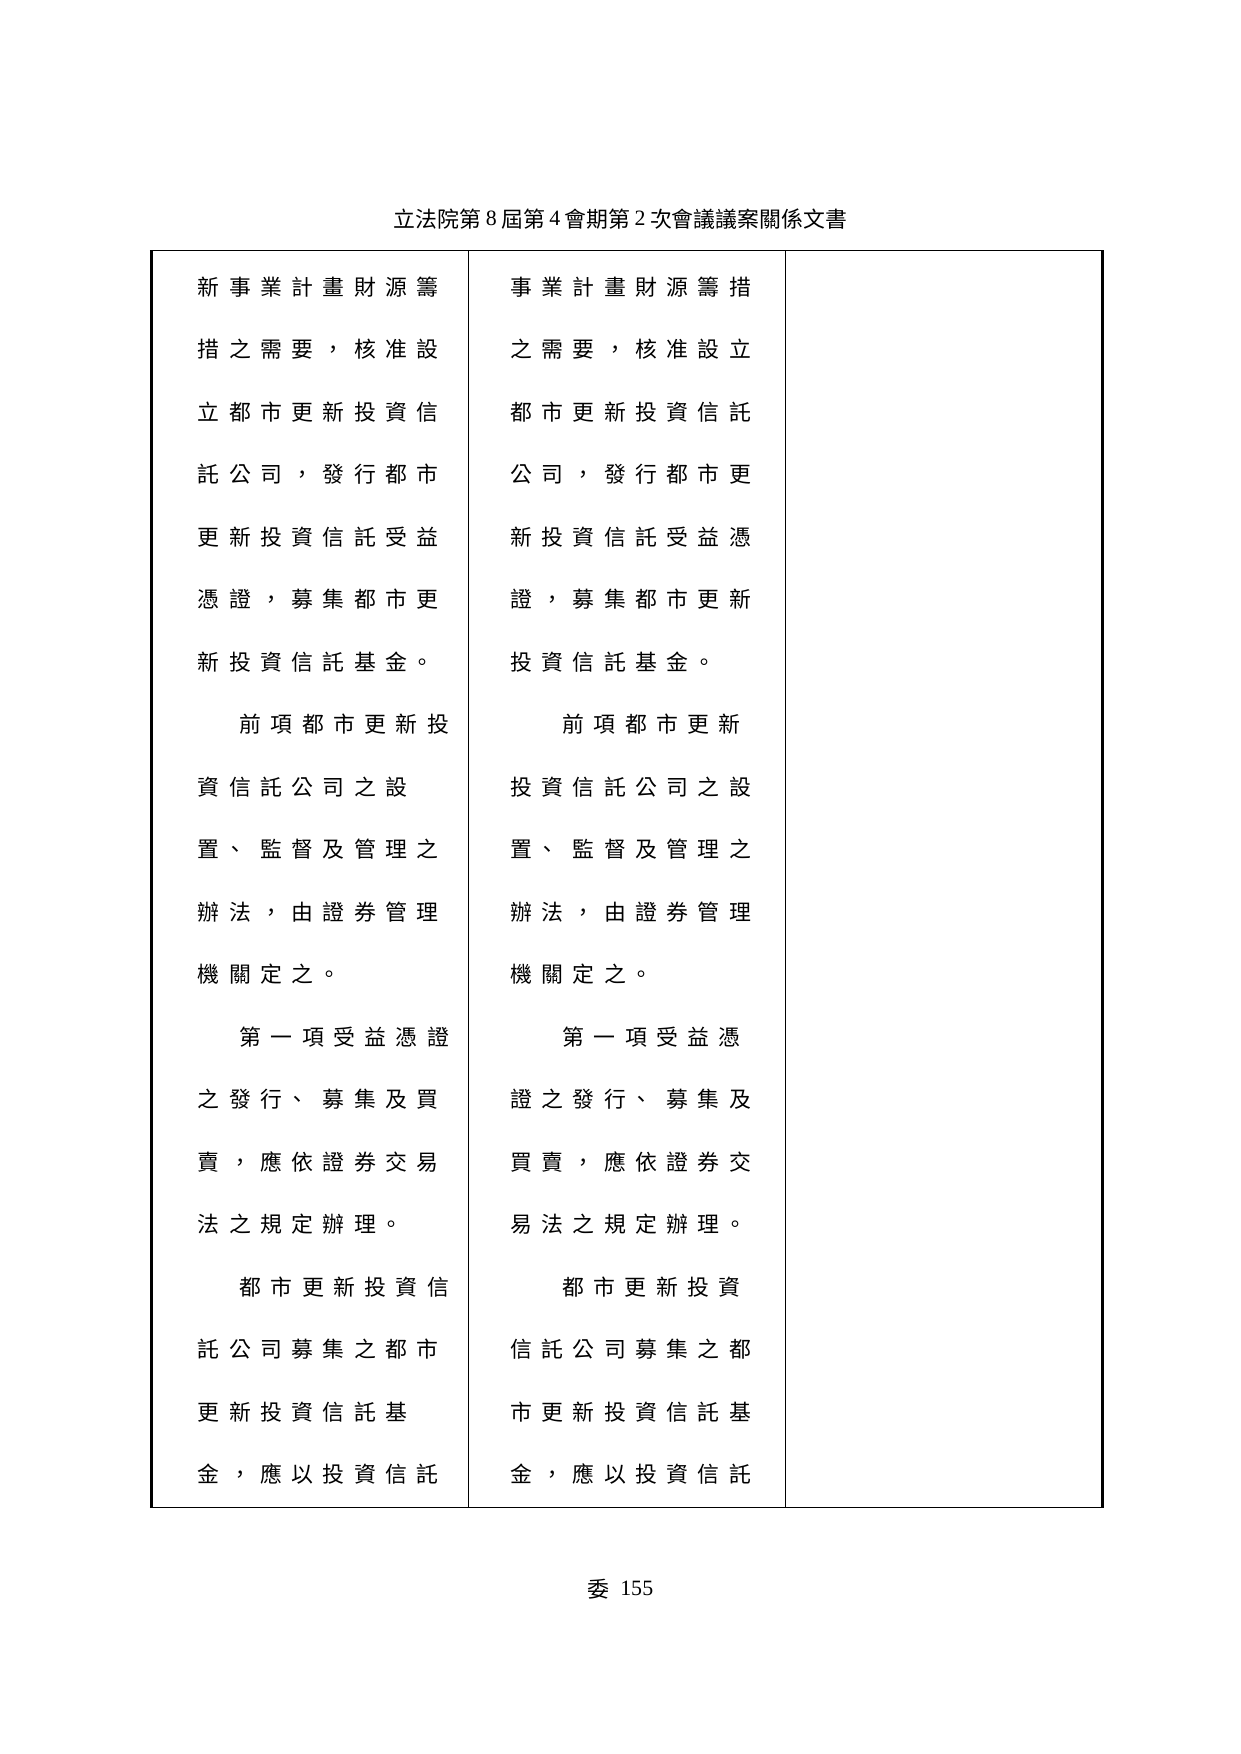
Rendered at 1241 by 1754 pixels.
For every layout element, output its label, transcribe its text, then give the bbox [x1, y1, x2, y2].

table_cell 事業計畫財源籌措之需要，核准設立都市更新投資信託公司，發行都市更新投資信託受益憑證，募集都市更新投資信託基金。 前項都市更新投資信託公司之設置、監督及管理之辦法，由證券管理機關定之。 第一項受益憑證之發行、募集及買賣，應依證券交易法之規定辦理。 都市更新投資信託公司募集之都市更新投資信託基金，應以投資信託 [469, 251, 785, 1507]
table_cell [786, 251, 1101, 1507]
table_cell 新事業計畫財源籌措之需要，核准設立都市更新投資信託公司，發行都市更新投資信託受益憑證，募集都市更新投資信託基金。 前項都市更新投資信託公司之設置、監督及管理之辦法，由證券管理機關定之。 第一項受益憑證之發行、募集及買賣，應依證券交易法之規定辦理。 都市更新投資信託公司募集之都市更新投資信託基金，應以投資信託 [153, 251, 468, 1507]
